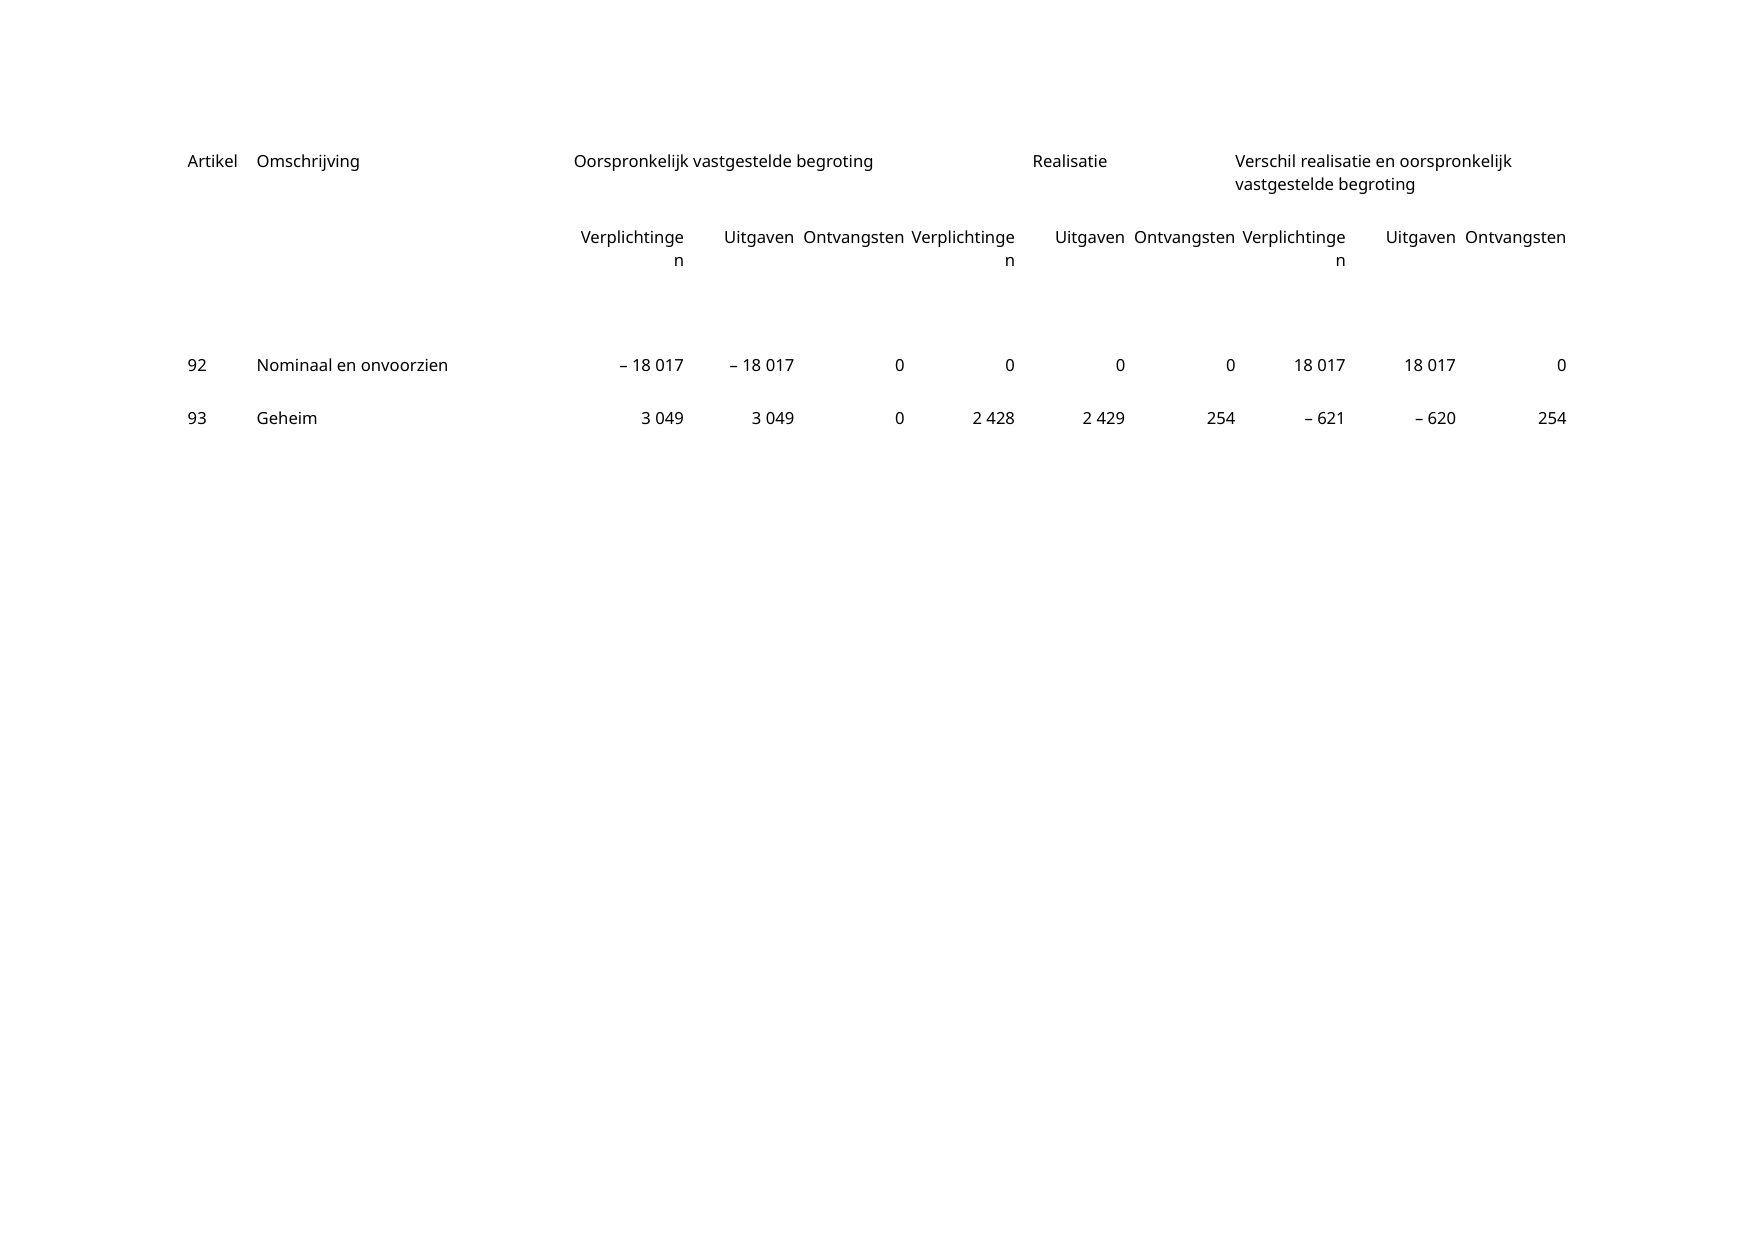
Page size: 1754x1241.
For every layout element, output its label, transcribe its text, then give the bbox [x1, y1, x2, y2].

table_cell 3 049 [684, 406, 794, 459]
table_cell 92 [188, 354, 256, 406]
table_cell 0 [1125, 354, 1235, 406]
table_cell 0 [1015, 354, 1125, 406]
table_cell 93 [188, 406, 256, 459]
table_cell 0 [794, 406, 904, 459]
table_cell 0 [1456, 354, 1566, 406]
table_cell Nominaal en onvoorzien [256, 354, 573, 406]
table_header Oorspronkelijk vastgestelde begroting [574, 150, 904, 225]
table_cell 0 [904, 354, 1015, 406]
table_cell 18 017 [1346, 354, 1456, 406]
table_cell [1015, 301, 1125, 353]
table_cell [904, 301, 1015, 353]
table_cell 2 429 [1015, 406, 1125, 459]
table_cell Ontvangsten [794, 225, 904, 301]
table_cell 2 428 [904, 406, 1015, 459]
table_cell – 620 [1346, 406, 1456, 459]
table_cell 18 017 [1235, 354, 1346, 406]
table_cell – 18 017 [574, 354, 684, 406]
table_cell [794, 301, 904, 353]
table_cell Geheim [256, 406, 573, 459]
table_cell 254 [1125, 406, 1235, 459]
table_cell [574, 301, 684, 353]
table_cell [188, 301, 256, 353]
table_cell Uitgaven [1015, 225, 1125, 301]
table_cell [256, 301, 573, 353]
table_cell 3 049 [574, 406, 684, 459]
table_cell – 18 017 [684, 354, 794, 406]
table_cell Ontvangsten [1456, 225, 1566, 301]
table_cell [1456, 301, 1566, 353]
table_cell Verplichtingen [904, 225, 1015, 301]
table_cell [1235, 301, 1346, 353]
table_cell [188, 225, 256, 301]
table_cell [1125, 301, 1235, 353]
table_cell 254 [1456, 406, 1566, 459]
table_cell 0 [794, 354, 904, 406]
table_header Omschrijving [256, 150, 573, 225]
table_cell [1346, 301, 1456, 353]
table_cell – 621 [1235, 406, 1346, 459]
table_cell Uitgaven [684, 225, 794, 301]
table_cell [256, 225, 573, 301]
table_cell Verplichtingen [574, 225, 684, 301]
table_cell [684, 301, 794, 353]
table_header Artikel [188, 150, 256, 225]
table_cell Uitgaven [1346, 225, 1456, 301]
table_header Verschil realisatie en oorspronkelijk vastgestelde begroting [1235, 150, 1566, 225]
table_header Realisatie [904, 150, 1235, 225]
table_cell Verplichtingen [1235, 225, 1346, 301]
table_cell Ontvangsten [1125, 225, 1235, 301]
